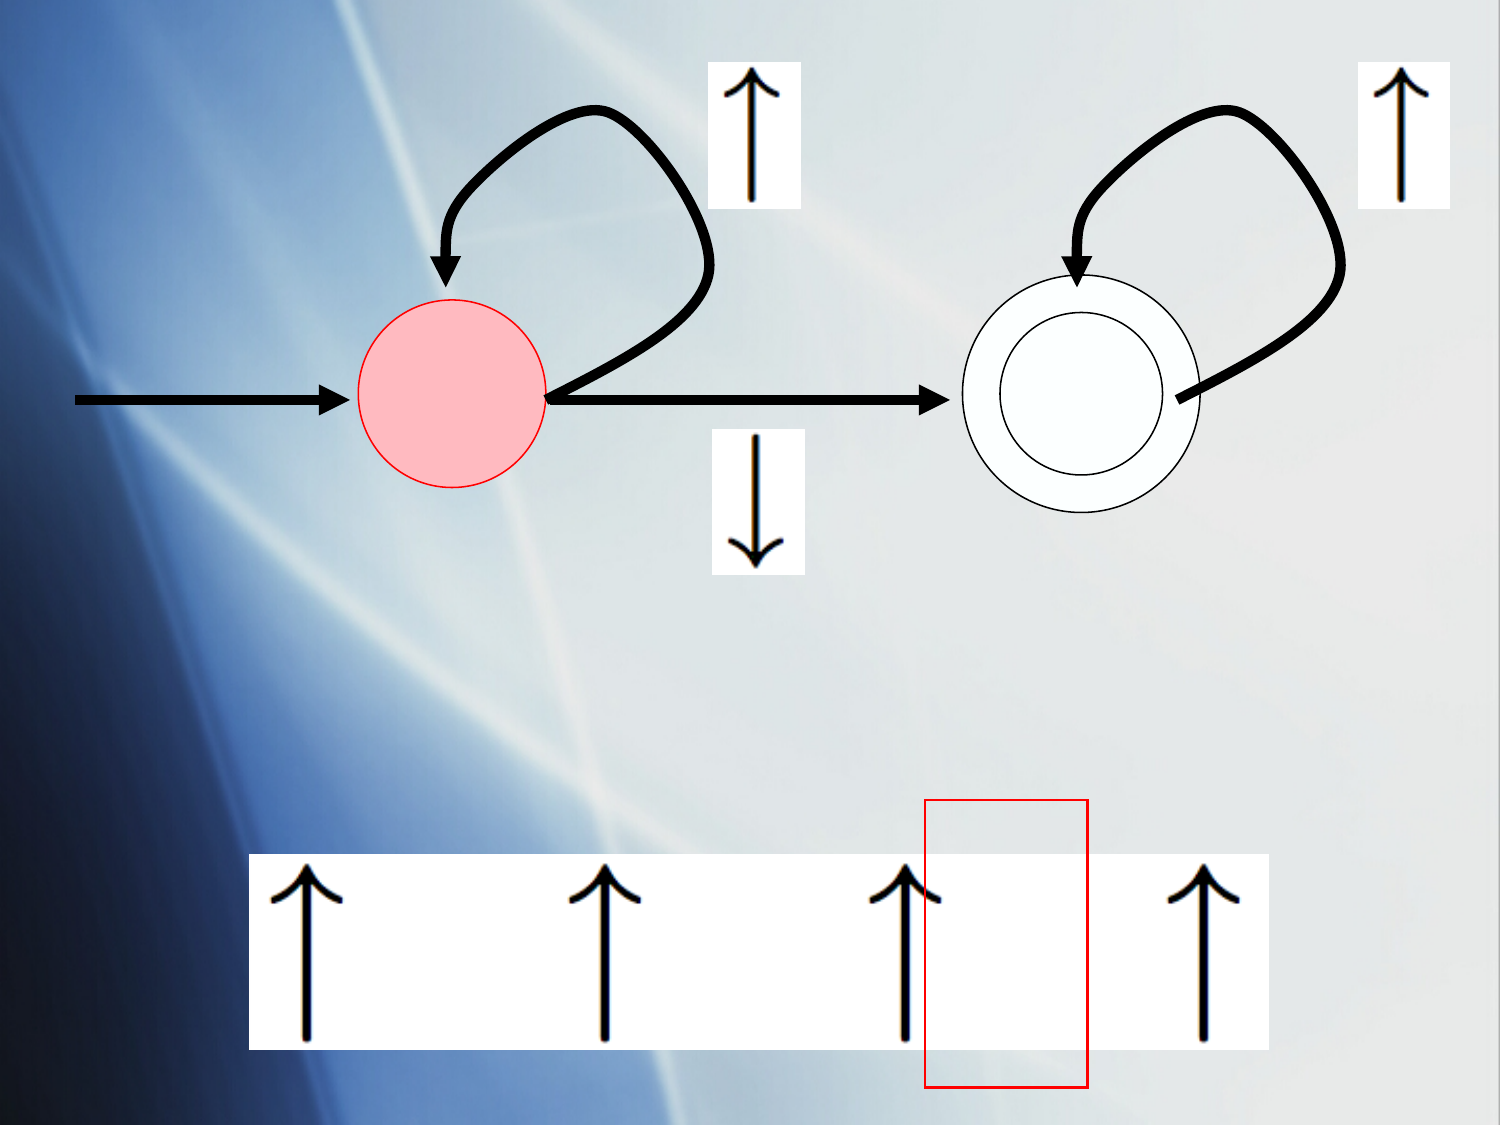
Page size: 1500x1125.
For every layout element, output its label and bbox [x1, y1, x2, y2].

picture [0, 0, 1500, 1125]
text_box [358, 299, 546, 488]
text_box [962, 275, 1201, 513]
